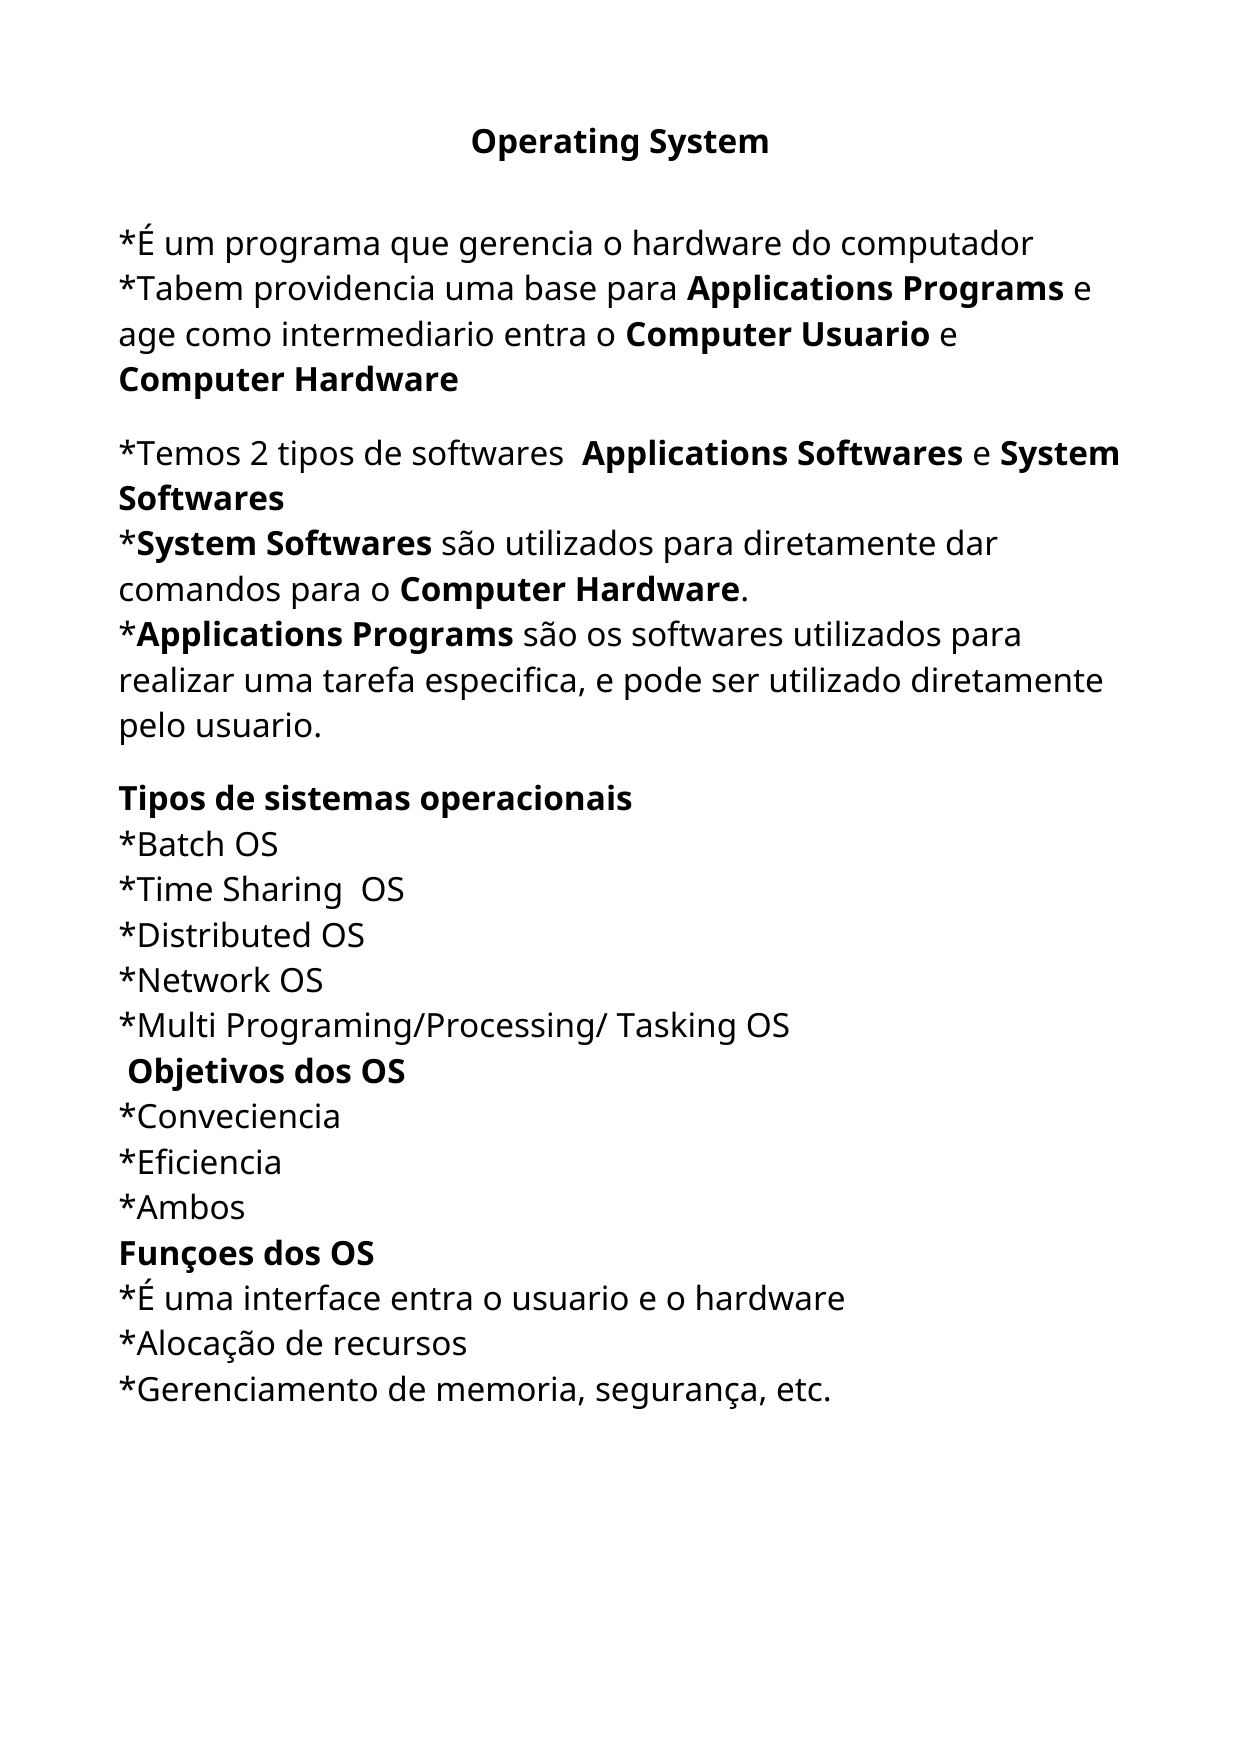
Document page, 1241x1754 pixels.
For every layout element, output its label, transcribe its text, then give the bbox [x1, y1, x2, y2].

text *Eficiencia [118, 1138, 1122, 1184]
text *Batch OS [118, 821, 1122, 866]
text *Tabem providencia uma base para Applications Programs e age como intermediario entra o Computer Usuario e Computer Hardware [118, 265, 1122, 401]
text *Network OS [118, 957, 1122, 1002]
text *Distributed OS [118, 911, 1122, 957]
text *Ambos [118, 1184, 1122, 1229]
text Objetivos dos OS [118, 1048, 1122, 1093]
text *Temos 2 tipos de softwares Applications Softwares e System Softwares [118, 429, 1122, 520]
text *System Softwares são utilizados para diretamente dar comandos para o Computer Hardware. [118, 520, 1122, 611]
text *Time Sharing OS [118, 866, 1122, 911]
text *Gerenciamento de memoria, segurança, etc. [118, 1366, 1122, 1411]
text *Applications Programs são os softwares utilizados para realizar uma tarefa especifica, e pode ser utilizado diretamente pelo usuario. [118, 611, 1122, 747]
text *É um programa que gerencia o hardware do computador [118, 219, 1122, 265]
text *Alocação de recursos [118, 1320, 1122, 1366]
text Funçoes dos OS [118, 1229, 1122, 1275]
text Tipos de sistemas operacionais [118, 775, 1122, 821]
text *É uma interface entra o usuario e o hardware [118, 1275, 1122, 1320]
text *Multi Programing/Processing/ Tasking OS [118, 1002, 1122, 1048]
text *Conveciencia [118, 1093, 1122, 1138]
text Operating System [118, 118, 1122, 163]
